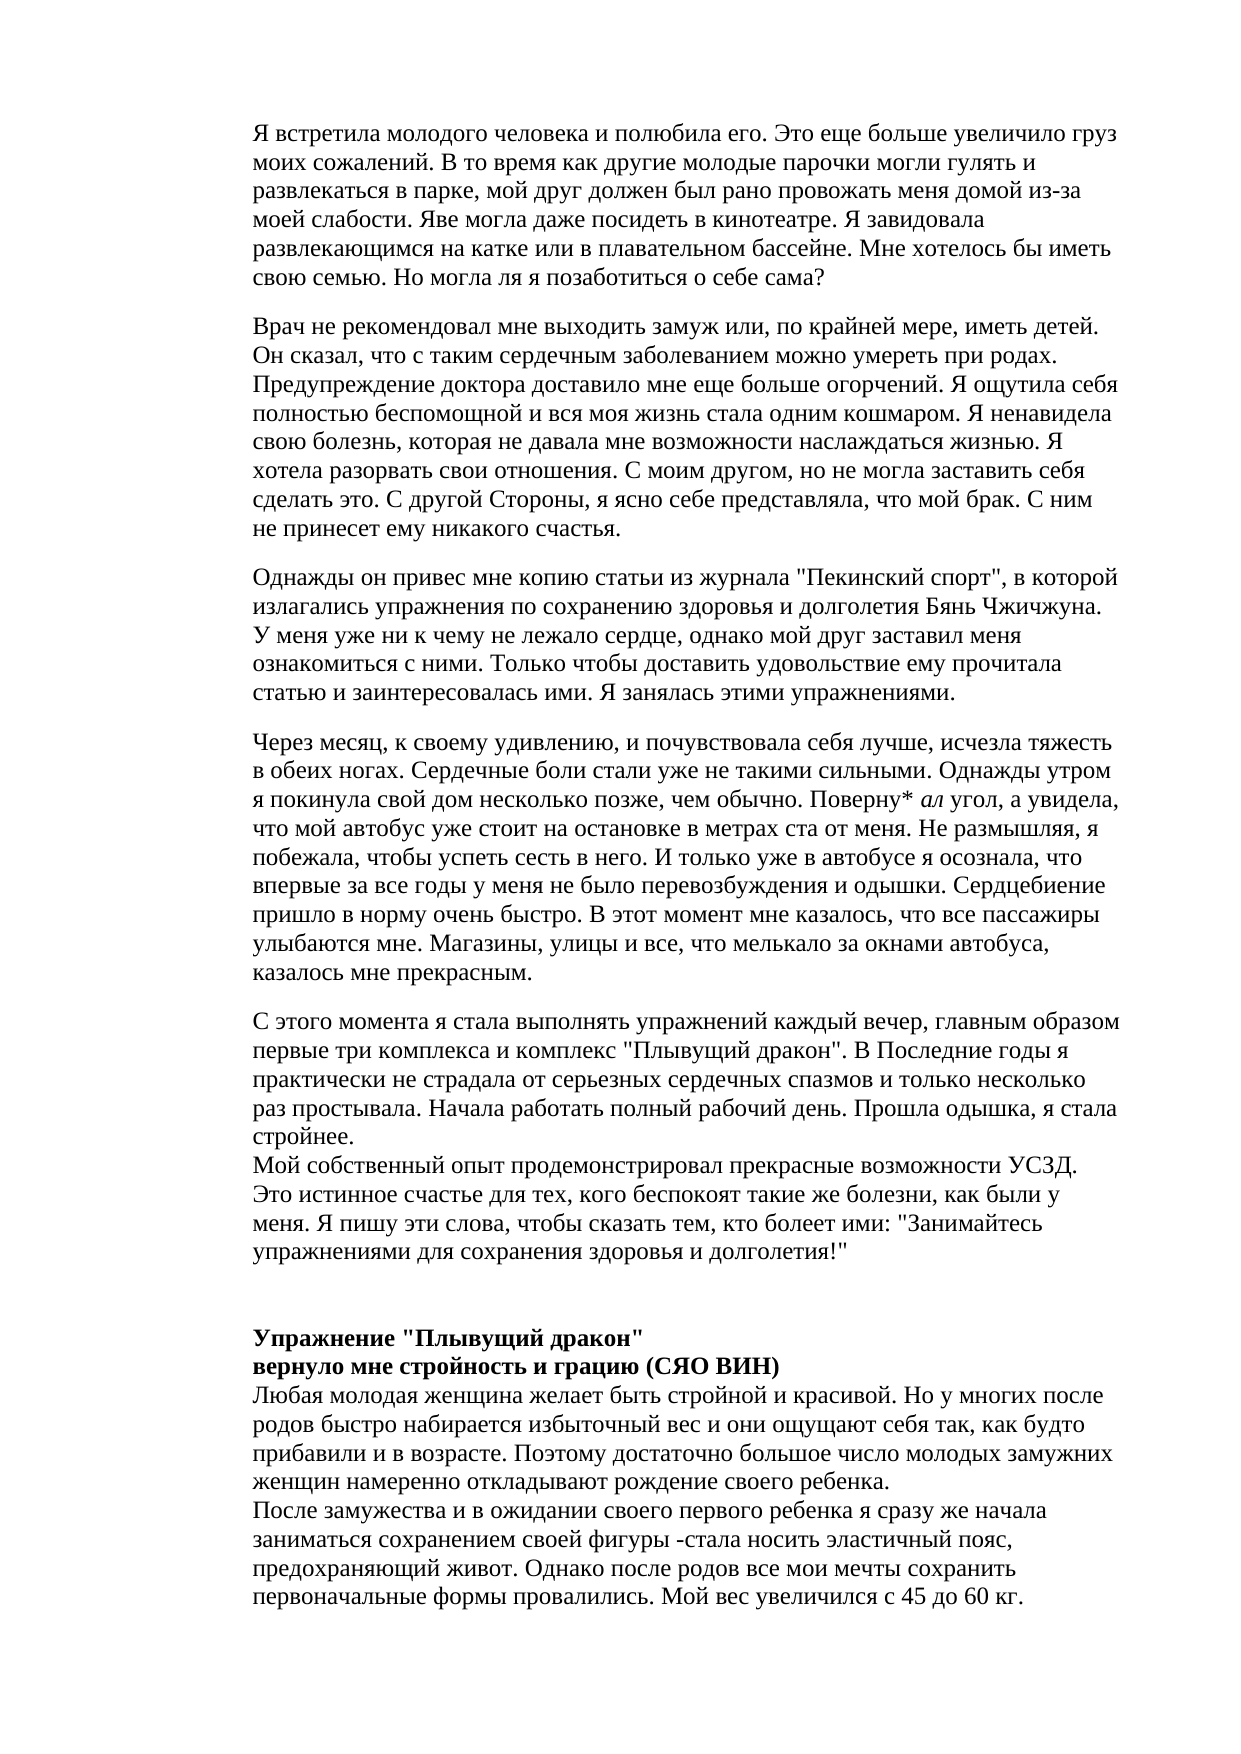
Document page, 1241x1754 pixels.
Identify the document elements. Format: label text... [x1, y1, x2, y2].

text Однажды он привес мне копию статьи из журнала "Пекинский спорт", в которой излагались упражнения по сохранению здоровья и долголетия Бянь Чжичжуна. У меня уже ни к чему не лежало сердце, однако мой друг заставил меня ознакомиться с ними. Только чтобы доставить удовольствие ему прочитала статью и заинтересовалась ими. Я занялась этими упражнениями. [252, 562, 1122, 706]
text Через месяц, к своему удивлению, и почувствовала себя лучше, исчезла тяжесть в обеих ногах. Сердечные боли стали уже не такими сильными. Однажды утром я покинула свой дом несколько позже, чем обычно. Поверну* ал угол, а увидела, что мой автобус уже стоит на остановке в метрах ста от меня. Не размышляя, я побежала, чтобы успеть сесть в него. И только уже в автобусе я осознала, что впервые за все годы у меня не было перевозбуждения и одышки. Сердцебиение пришло в норму очень быстро. В этот момент мне казалось, что все пассажиры улыбаются мне. Магазины, улицы и все, что мелькало за окнами автобуса, казалось мне прекрасным. [252, 727, 1122, 986]
text Врач не рекомендовал мне выходить замуж или, по крайней мере, иметь детей. Он сказал, что с таким сердечным заболеванием можно умереть при родах. Предупреждение доктора доставило мне еще больше огорчений. Я ощутила себя полностью беспомощной и вся моя жизнь стала одним кошмаром. Я ненавидела свою болезнь, которая не давала мне возможности наслаждаться жизнью. Я хотела разорвать свои отношения. С моим другом, но не могла заставить себя сделать это. С другой Стороны, я ясно себе представляла, что мой брак. С ним не принесет ему никакого счастья. [252, 311, 1122, 541]
text Я встретила молодого человека и полюбила его. Это еще больше увеличило груз моих сожалений. В то время как другие молодые парочки могли гулять и развлекаться в парке, мой друг должен был рано провожать меня домой из-за моей слабости. Яве могла даже посидеть в кинотеатре. Я завидовала развлекающимся на катке или в плавательном бассейне. Мне хотелось бы иметь свою семью. Но могла ля я позаботиться о себе сама? [252, 118, 1122, 291]
text С этого момента я стала выполнять упражнений каждый вечер, главным образом первые три комплекса и комплекс "Плывущий дракон". В Последние годы я практически не страдала от серьезных сердечных спазмов и только несколько раз простывала. Начала работать полный рабочий день. Прошла одышка, я стала стройнее. Мой собственный опыт продемонстрировал прекрасные возможности УСЗД. Это истинное счастье для тех, кого беспокоят такие же болезни, как были у меня. Я пишу эти слова, чтобы сказать тем, кто болеет ими: "Занимайтесь упражнениями для сохранения здоровья и долголетия!" Упражнение "Плывущий дракон" вернуло мне стройность и грацию (СЯО ВИН) Любая молодая женщина желает быть стройной и красивой. Но у многих после родов быстро набирается избыточный вес и они ощущают себя так, как будто прибавили и в возрасте. Поэтому достаточно большое число молодых замужних женщин намеренно откладывают рождение своего ребенка. После замужества и в ожидании своего первого ребенка я сразу же начала заниматься сохранением своей фигуры -стала носить эластичный пояс, предохраняющий живот. Однако после родов все мои мечты сохранить первоначальные формы провалились. Мой вес увеличился с 45 до 60 кг. [252, 1006, 1122, 1610]
